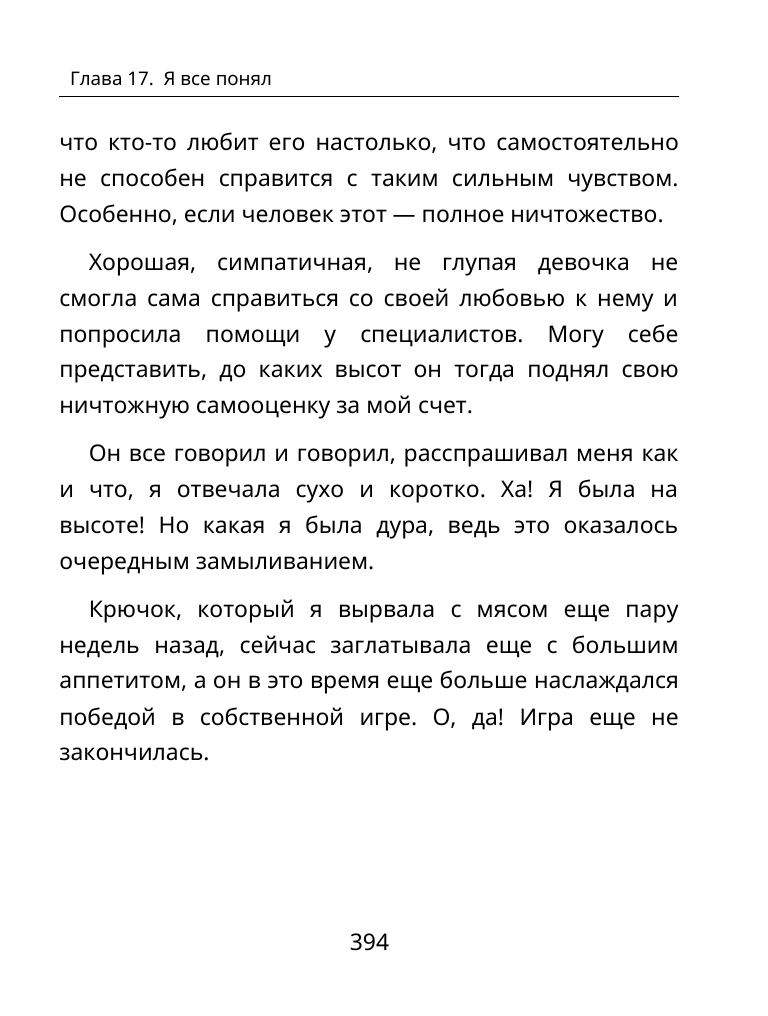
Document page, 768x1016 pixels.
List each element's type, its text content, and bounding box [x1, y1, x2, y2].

text Хорошая, симпатичная, не глупая девочка не смогла сама справиться со своей любовью к нему и попросила помощи у специалистов. Могу себе представить, до каких высот он тогда поднял свою ничтожную самооценку за мой счет. [59, 246, 679, 421]
text что кто-то любит его настолько, что самостоятельно не способен справится с таким сильным чувством. Особенно, если человек этот — полное ничтожество. [59, 126, 679, 229]
text Он все говорил и говорил, расспрашивал меня как и что, я отвечала сухо и коротко. Ха! Я была на высоте! Но какая я была дура, ведь это оказалось очередным замыливанием. [59, 437, 679, 576]
text Крючок, который я вырвала с мясом еще пару недель назад, сейчас заглатывала еще с большим аппетитом, а он в это время еще больше наслаждался победой в собственной игре. О, да! Игра еще не закончилась. [59, 593, 679, 768]
